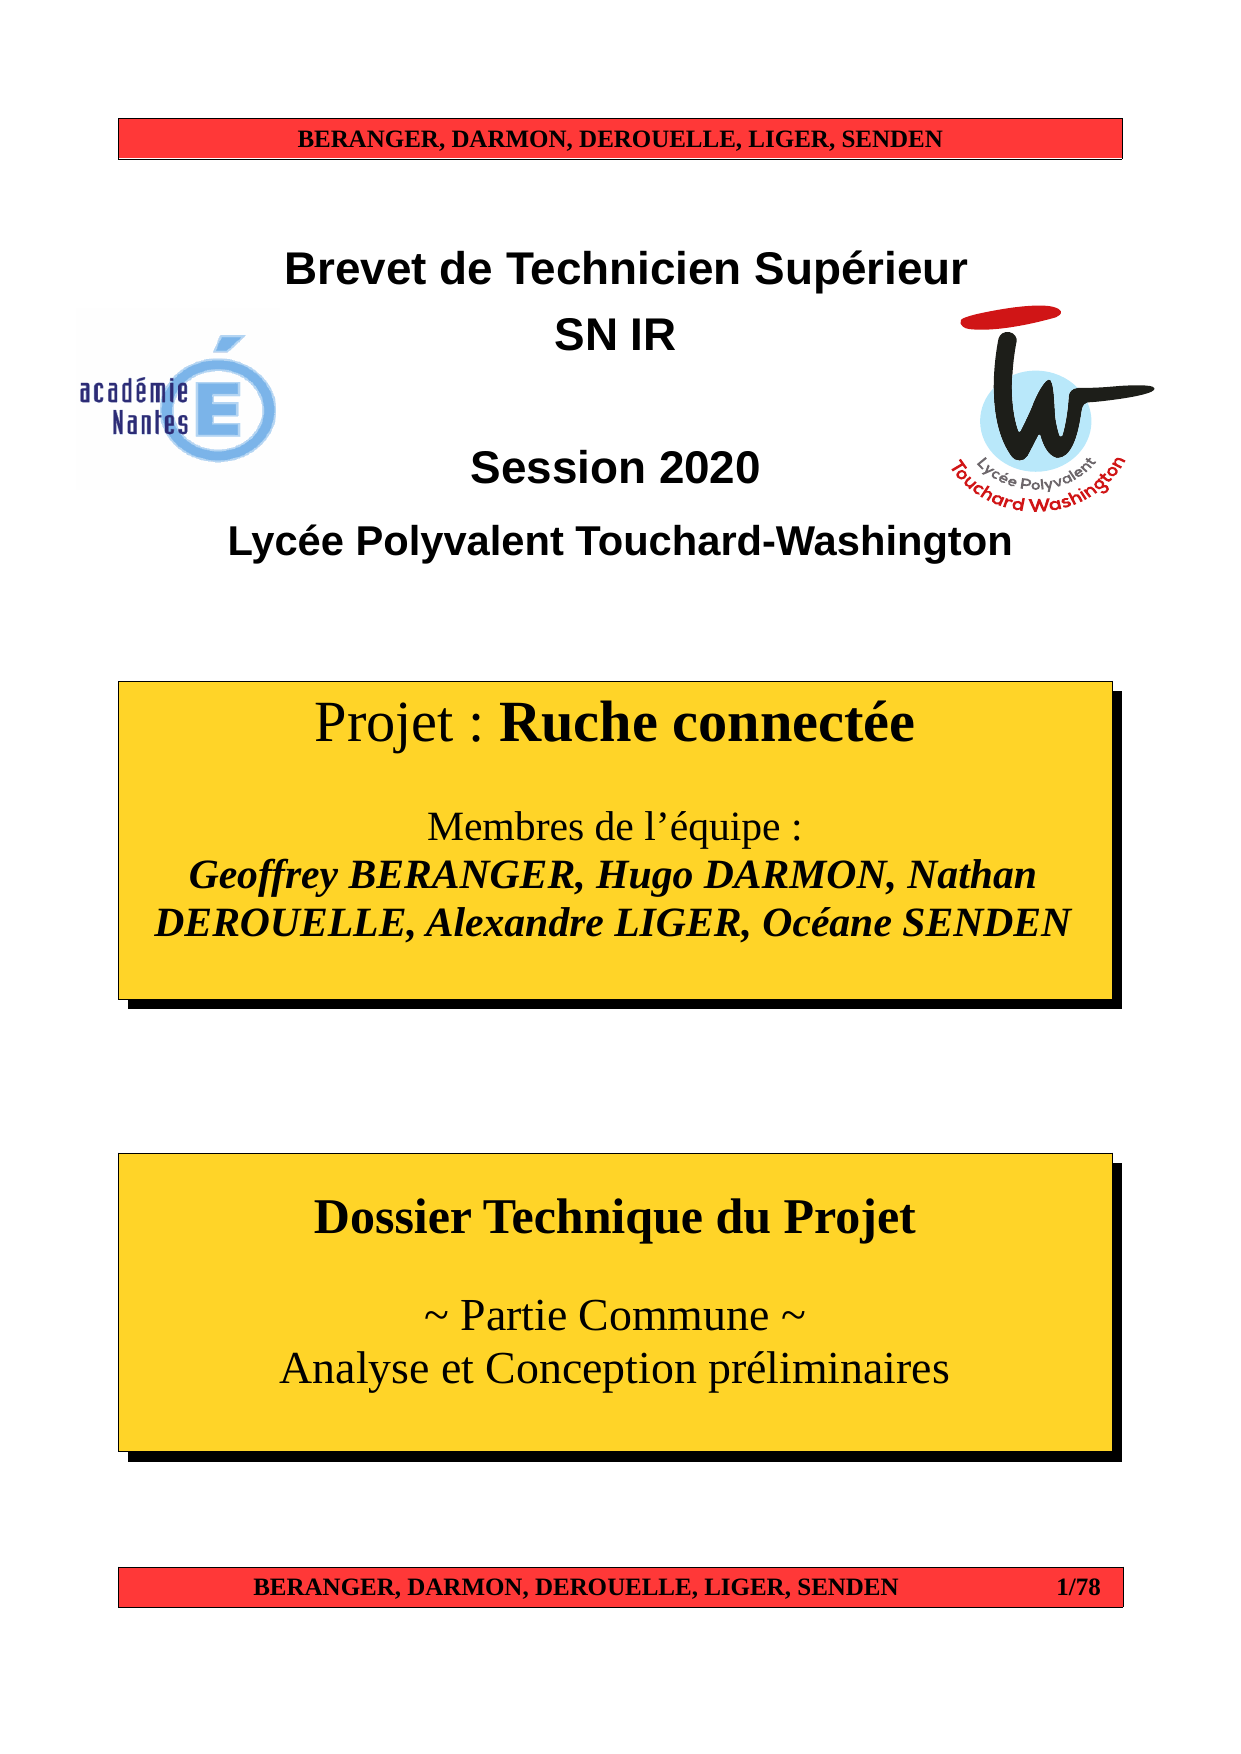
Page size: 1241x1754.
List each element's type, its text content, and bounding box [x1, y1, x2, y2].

table_header Dossier Technique du Projet ~ Partie Commune ~ Analyse et Conception préliminaires [119, 1154, 1112, 1451]
text SN IR [118, 307, 1122, 360]
table_header Projet : Ruche connectée Membres de l’équipe : Geoffrey BERANGER, Hugo DARMON, Nathan DEROUELLE, Alexandre LIGER, Océane SENDEN [119, 682, 1112, 999]
text Lycée Polyvalent Touchard-Washington [118, 516, 1122, 564]
picture [76, 308, 280, 490]
text Session 2020 [118, 441, 1122, 493]
title Brevet de Technicien Supérieur [118, 242, 1122, 294]
